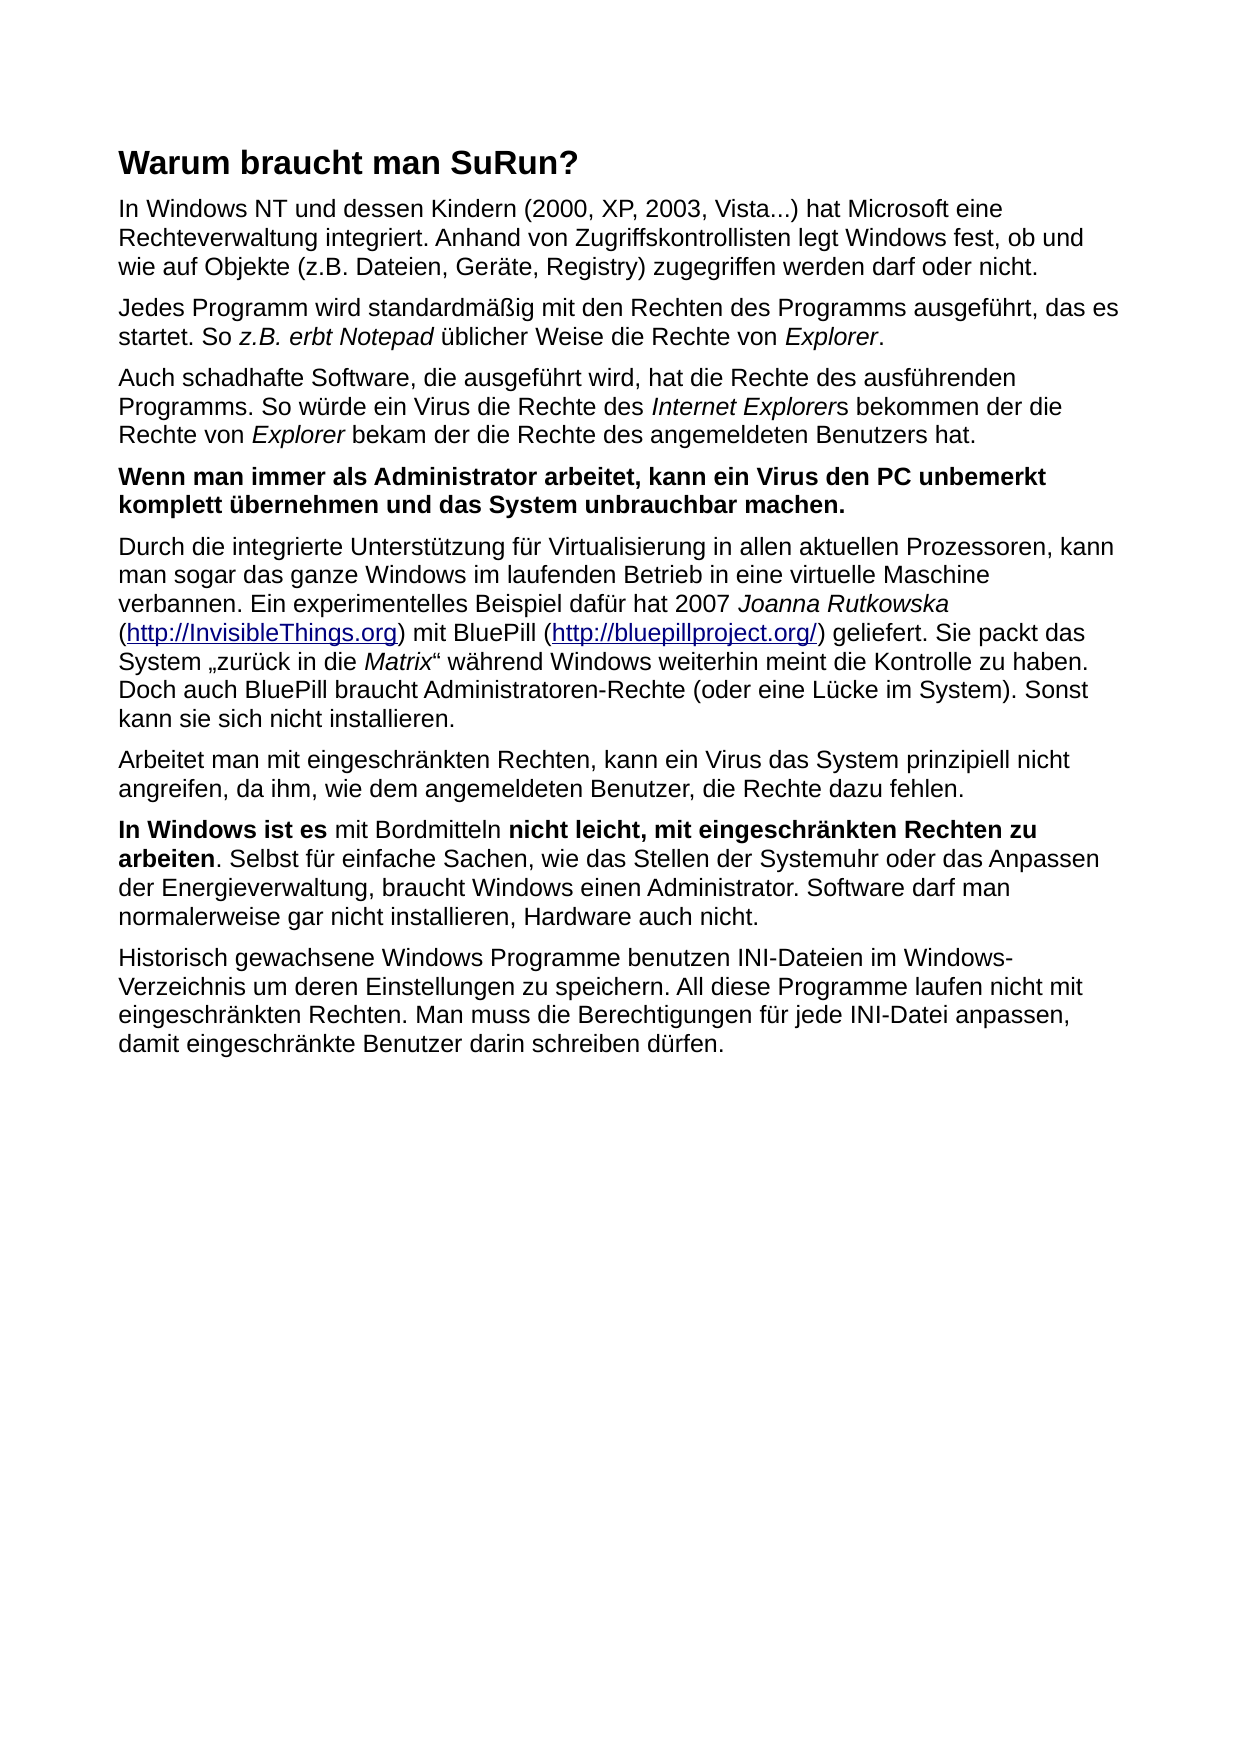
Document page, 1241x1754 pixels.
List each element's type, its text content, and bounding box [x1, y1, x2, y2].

text Durch die integrierte Unterstützung für Virtualisierung in allen aktuellen Prozessoren, kann man sogar das ganze Windows im laufenden Betrieb in eine virtuelle Maschine verbannen. Ein experimentelles Beispiel dafür hat 2007 Joanna Rutkowska (http://InvisibleThings.org) mit BluePill (http://bluepillproject.org/) geliefert. Sie packt das System „zurück in die Matrix“ während Windows weiterhin meint die Kontrolle zu haben. Doch auch BluePill braucht Administratoren-Rechte (oder eine Lücke im System). Sonst kann sie sich nicht installieren. [118, 532, 1122, 733]
subtitle Warum braucht man SuRun? [118, 143, 1122, 182]
text Auch schadhafte Software, die ausgeführt wird, hat die Rechte des ausführenden Programms. So würde ein Virus die Rechte des Internet Explorers bekommen der die Rechte von Explorer bekam der die Rechte des angemeldeten Benutzers hat. [118, 363, 1122, 449]
text Wenn man immer als Administrator arbeitet, kann ein Virus den PC unbemerkt komplett übernehmen und das System unbrauchbar machen. [118, 462, 1122, 519]
text Historisch gewachsene Windows Programme benutzen INI-Dateien im Windows-Verzeichnis um deren Einstellungen zu speichern. All diese Programme laufen nicht mit eingeschränkten Rechten. Man muss die Berechtigungen für jede INI-Datei anpassen, damit eingeschränkte Benutzer darin schreiben dürfen. [118, 943, 1122, 1058]
text Jedes Programm wird standardmäßig mit den Rechten des Programms ausgeführt, das es startet. So z.B. erbt Notepad üblicher Weise die Rechte von Explorer. [118, 293, 1122, 351]
text In Windows ist es mit Bordmitteln nicht leicht, mit eingeschränkten Rechten zu arbeiten. Selbst für einfache Sachen, wie das Stellen der Systemuhr oder das Anpassen der Energieverwaltung, braucht Windows einen Administrator. Software darf man normalerweise gar nicht installieren, Hardware auch nicht. [118, 816, 1122, 931]
text In Windows NT und dessen Kindern (2000, XP, 2003, Vista...) hat Microsoft eine Rechteverwaltung integriert. Anhand von Zugriffskontrollisten legt Windows fest, ob und wie auf Objekte (z.B. Dateien, Geräte, Registry) zugegriffen werden darf oder nicht. [118, 194, 1122, 281]
text Arbeitet man mit eingeschränkten Rechten, kann ein Virus das System prinzipiell nicht angreifen, da ihm, wie dem angemeldeten Benutzer, die Rechte dazu fehlen. [118, 746, 1122, 803]
